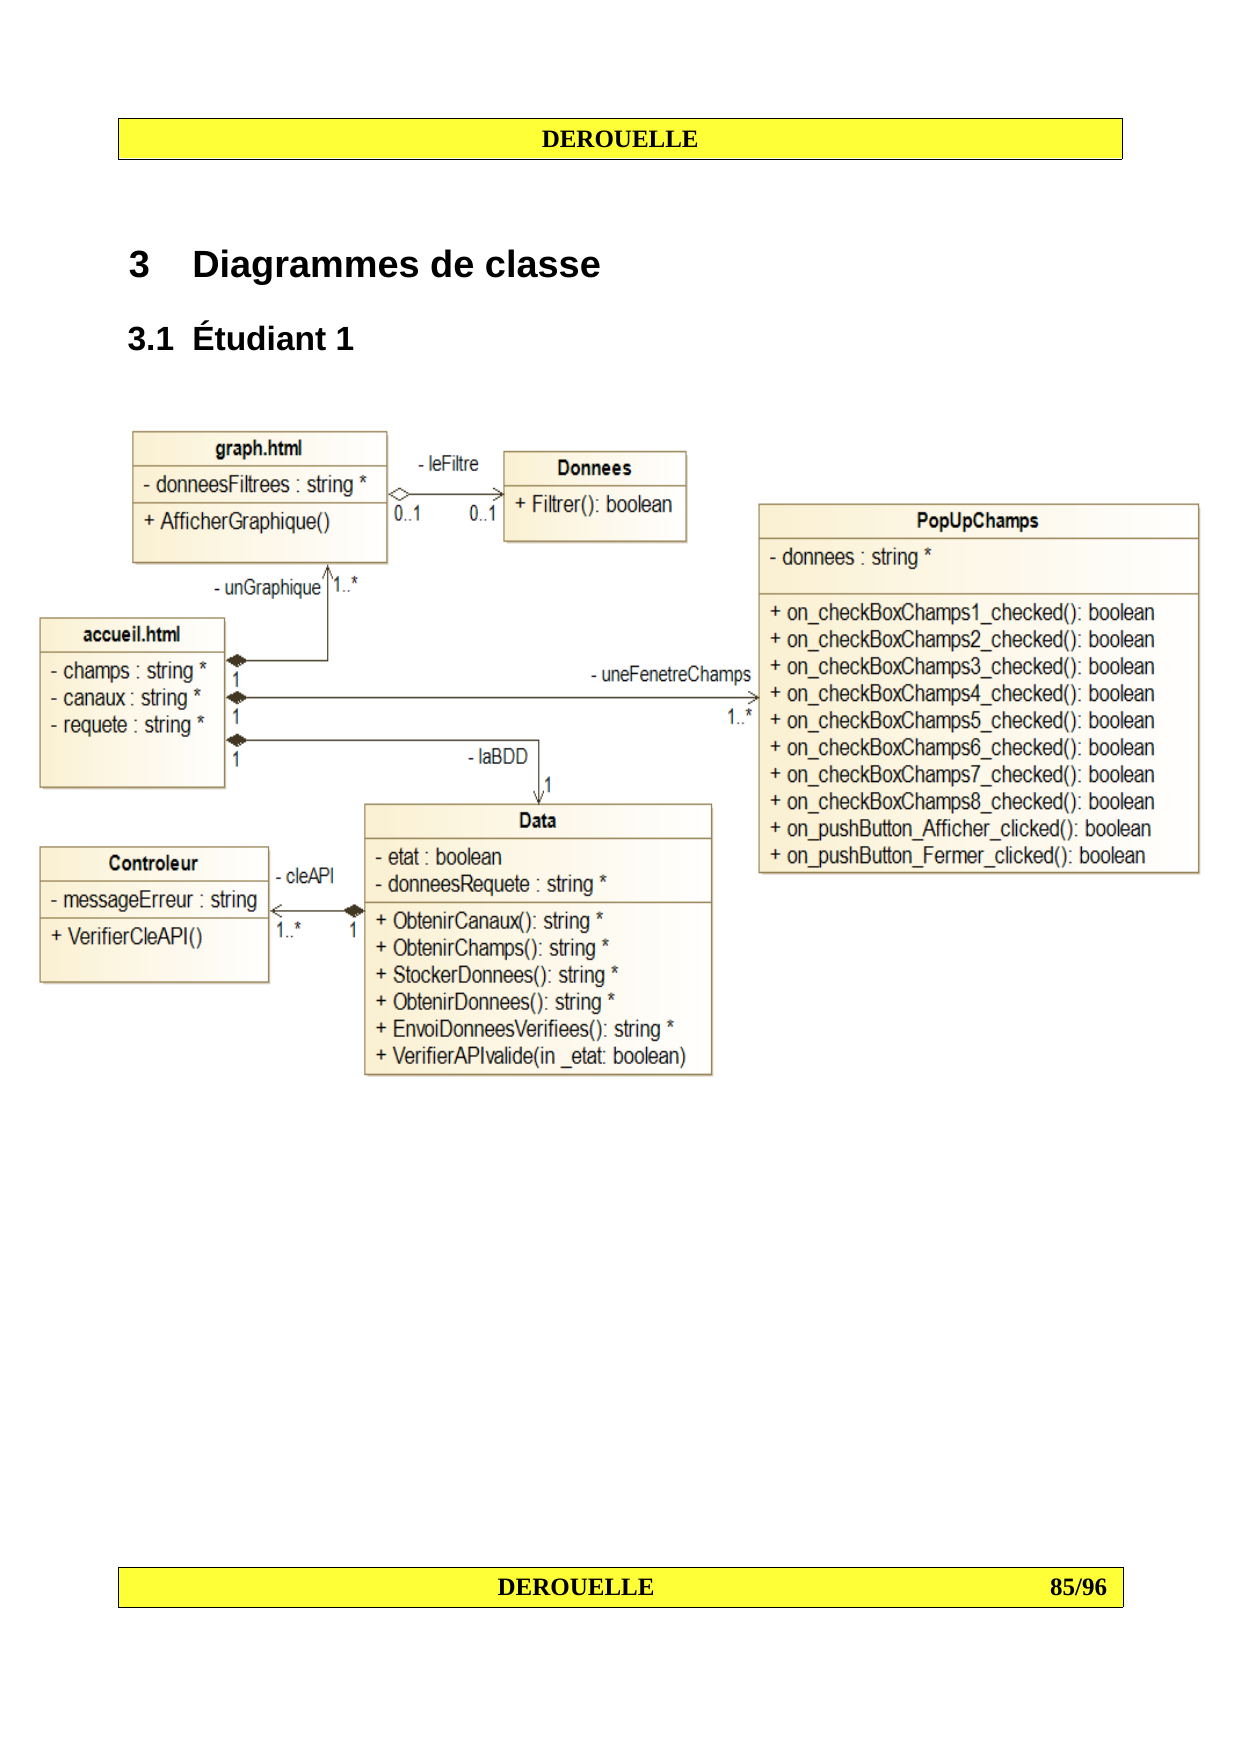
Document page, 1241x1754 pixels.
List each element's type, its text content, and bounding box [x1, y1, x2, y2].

picture [28, 417, 1212, 1091]
subtitle Diagrammes de classe [118, 242, 1122, 285]
subtitle Étudiant 1 [118, 319, 1122, 357]
